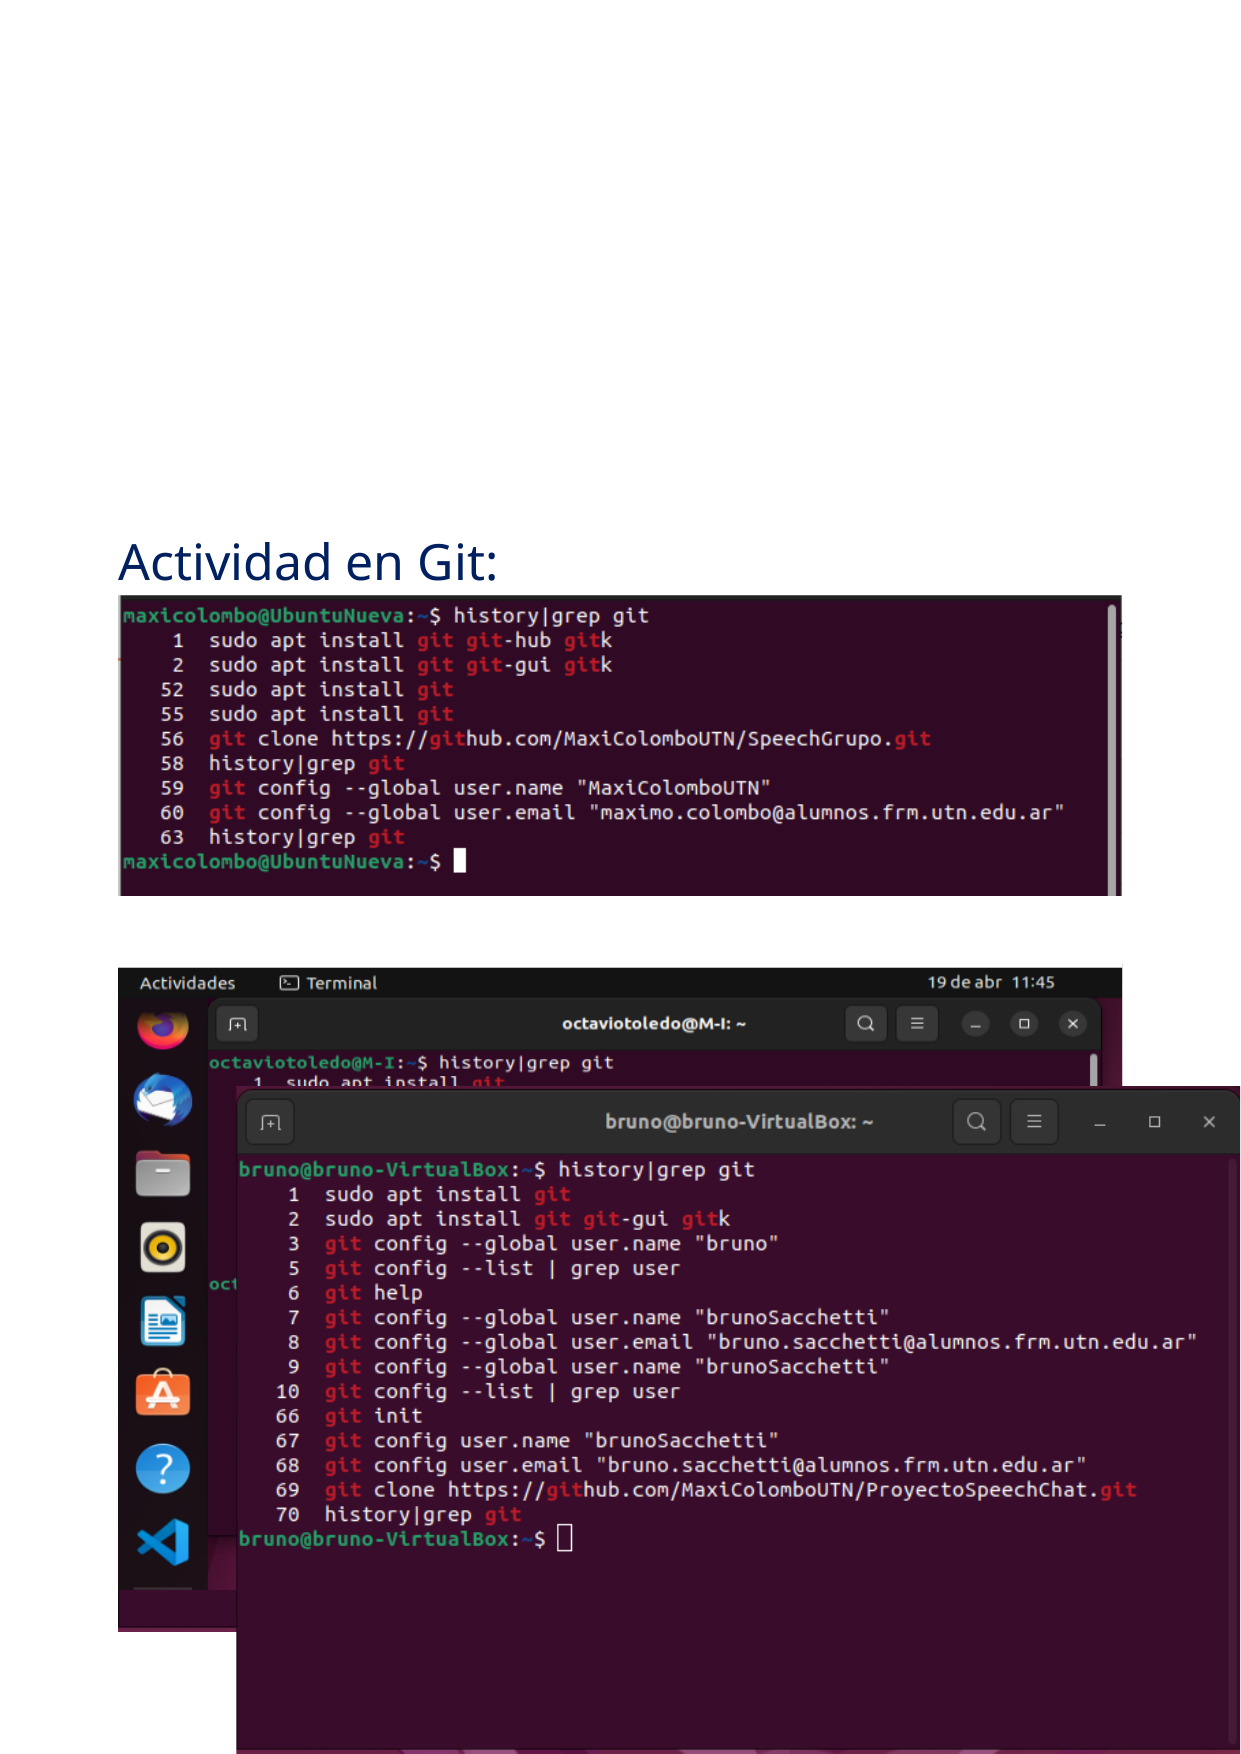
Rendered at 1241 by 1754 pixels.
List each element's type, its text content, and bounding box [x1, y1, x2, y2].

picture [118, 963, 1241, 1754]
text Actividad en Git: [118, 527, 1122, 595]
picture [118, 595, 1123, 896]
